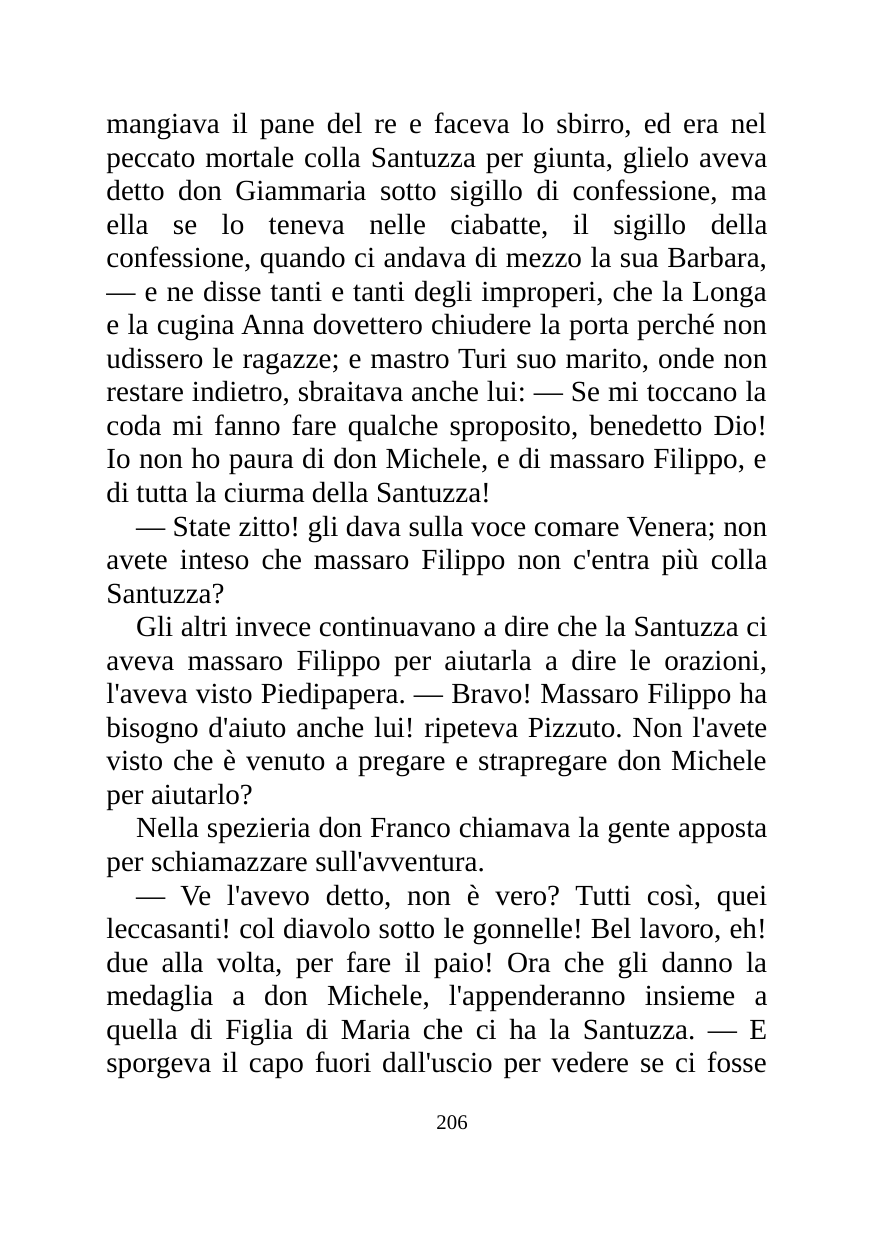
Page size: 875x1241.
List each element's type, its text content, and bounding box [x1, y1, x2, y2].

text — State zitto! gli dava sulla voce comare Venera; non avete inteso che massaro Filippo non c'entra più colla Santuzza? [106, 509, 768, 609]
text Nella spezieria don Franco chiamava la gente apposta per schiamazzare sull'avventura. [106, 811, 768, 878]
text — Ve l'avevo detto, non è vero? Tutti così, quei leccasanti! col diavolo sotto le gonnelle! Bel lavoro, eh! due alla volta, per fare il paio! Ora che gli danno la medaglia a don Michele, l'appenderanno insieme a quella di Figlia di Maria che ci ha la Santuzza. — E sporgeva il capo fuori dall'uscio per vedere se ci fosse [106, 878, 768, 1079]
text mangiava il pane del re e faceva lo sbirro, ed era nel peccato mortale colla Santuzza per giunta, glielo aveva detto don Giammaria sotto sigillo di confessione, ma ella se lo teneva nelle ciabatte, il sigillo della confessione, quando ci andava di mezzo la sua Barbara, — e ne disse tanti e tanti degli improperi, che la Longa e la cugina Anna dovettero chiudere la porta perché non udissero le ragazze; e mastro Turi suo marito, onde non restare indietro, sbraitava anche lui: — Se mi toccano la coda mi fanno fare qualche sproposito, benedetto Dio! Io non ho paura di don Michele, e di massaro Filippo, e di tutta la ciurma della Santuzza! [106, 106, 768, 509]
text Gli altri invece continuavano a dire che la Santuzza ci aveva massaro Filippo per aiutarla a dire le orazioni, l'aveva visto Piedipapera. — Bravo! Massaro Filippo ha bisogno d'aiuto anche lui! ripeteva Pizzuto. Non l'avete visto che è venuto a pregare e strapregare don Michele per aiutarlo? [106, 609, 768, 811]
